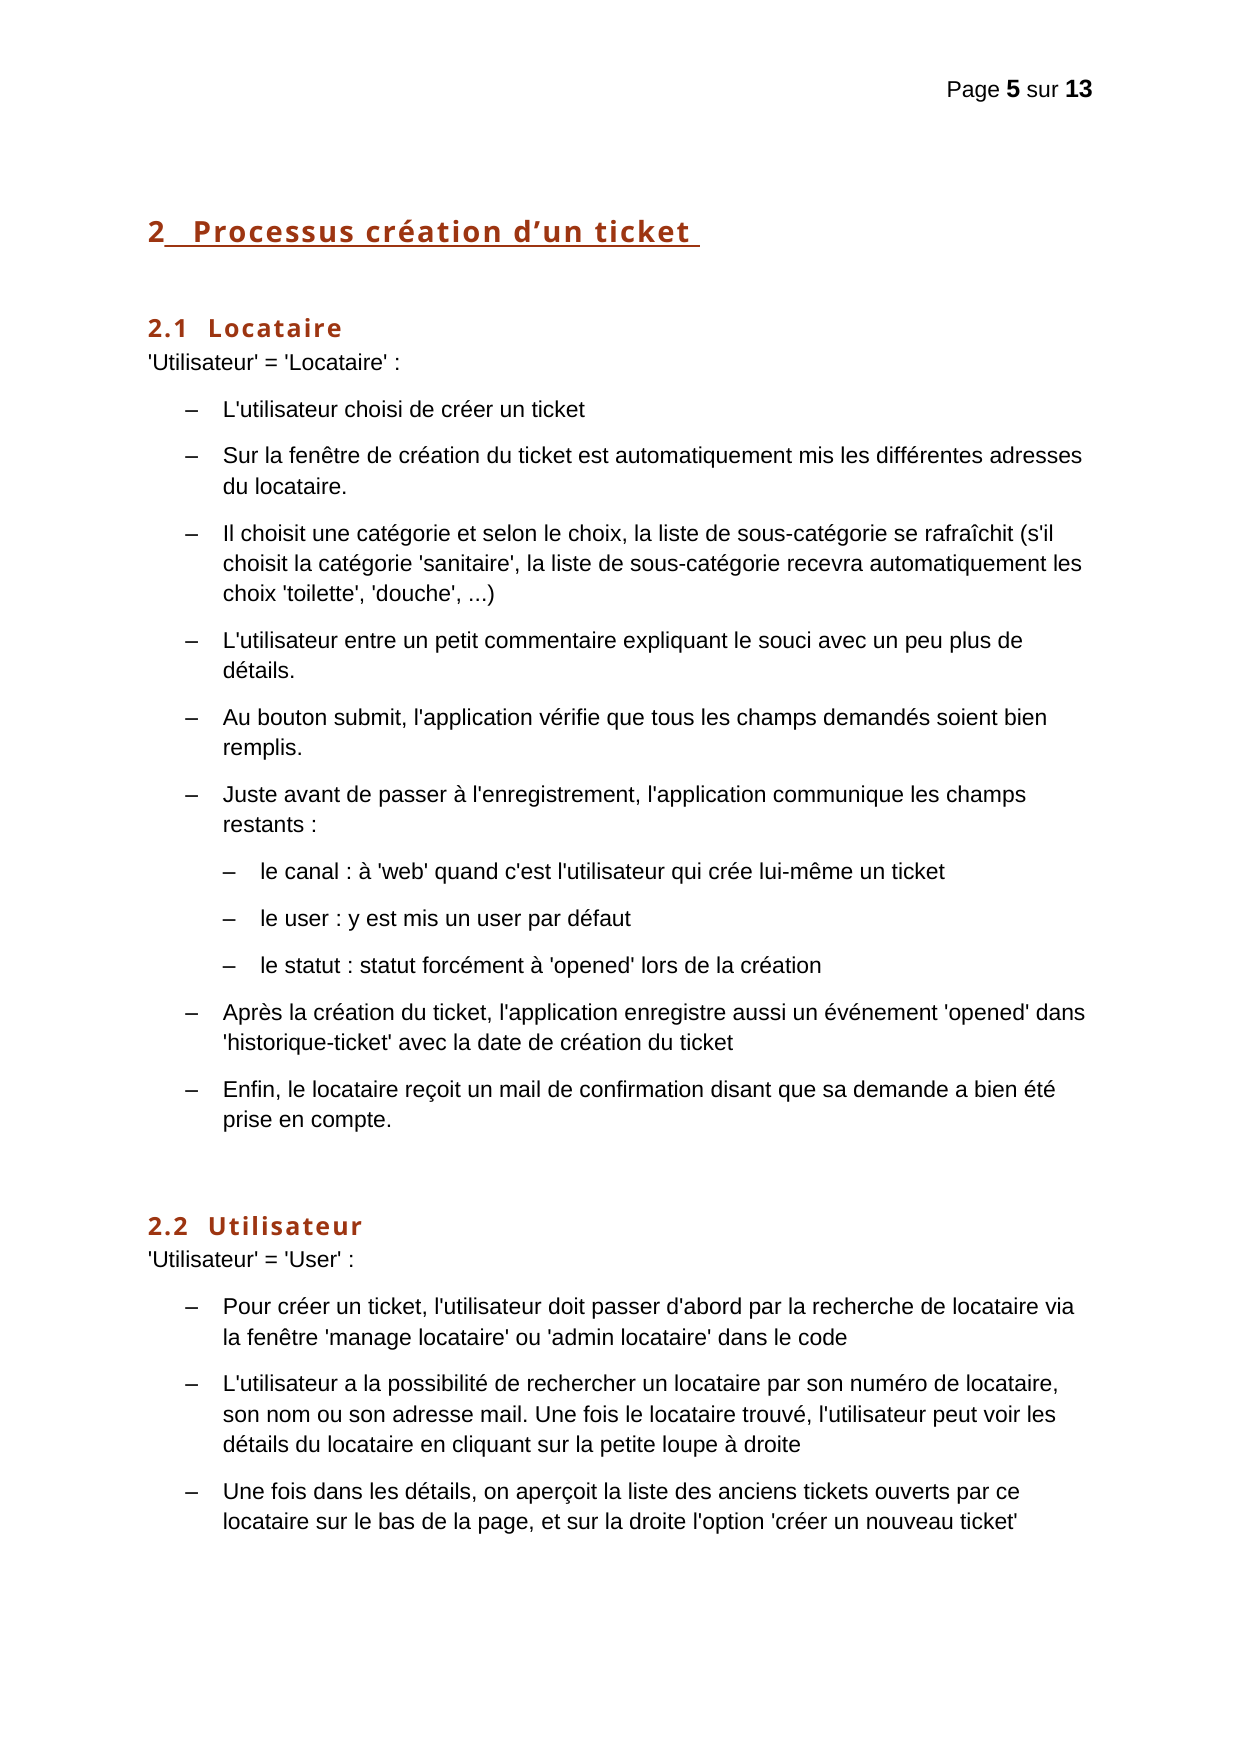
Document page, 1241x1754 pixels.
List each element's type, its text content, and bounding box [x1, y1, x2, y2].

subtitle Processus création d’un ticket [148, 211, 1092, 251]
list le user : y est mis un user par défaut [223, 905, 1092, 931]
list Au bouton submit, l'application vérifie que tous les champs demandés soient bien remplis. [185, 704, 1092, 761]
list Après la création du ticket, l'application enregistre aussi un événement 'opened' dans 'historique-ticket' avec la date de création du ticket [185, 999, 1092, 1055]
subtitle Locataire [148, 311, 1092, 344]
list L'utilisateur choisi de créer un ticket [185, 396, 1092, 422]
list Enfin, le locataire reçoit un mail de confirmation disant que sa demande a bien été prise en compte. [185, 1076, 1092, 1132]
list Juste avant de passer à l'enregistrement, l'application communique les champs restants : [185, 781, 1092, 838]
list L'utilisateur entre un petit commentaire expliquant le souci avec un peu plus de détails. [185, 627, 1092, 683]
text 'Utilisateur' = 'Locataire' : [148, 349, 1092, 375]
list Il choisit une catégorie et selon le choix, la liste de sous-catégorie se rafraîchit (s'il choisit la catégorie 'sanitaire', la liste de sous-catégorie recevra automatiquement les choix 'toilette', 'douche', ...) [185, 519, 1092, 606]
list Une fois dans les détails, on aperçoit la liste des anciens tickets ouverts par ce locataire sur le bas de la page, et sur la droite l'option 'créer un nouveau ticket' [185, 1478, 1092, 1534]
list le canal : à 'web' quand c'est l'utilisateur qui crée lui-même un ticket [223, 858, 1092, 884]
subtitle Utilisateur [148, 1208, 1092, 1242]
text 'Utilisateur' = 'User' : [148, 1246, 1092, 1273]
list Sur la fenêtre de création du ticket est automatiquement mis les différentes adresses du locataire. [185, 442, 1092, 499]
list L'utilisateur a la possibilité de rechercher un locataire par son numéro de locataire, son nom ou son adresse mail. Une fois le locataire trouvé, l'utilisateur peut voir les détails du locataire en cliquant sur la petite loupe à droite [185, 1370, 1092, 1457]
list Pour créer un ticket, l'utilisateur doit passer d'abord par la recherche de locataire via la fenêtre 'manage locataire' ou 'admin locataire' dans le code [185, 1293, 1092, 1350]
list le statut : statut forcément à 'opened' lors de la création [223, 952, 1092, 978]
